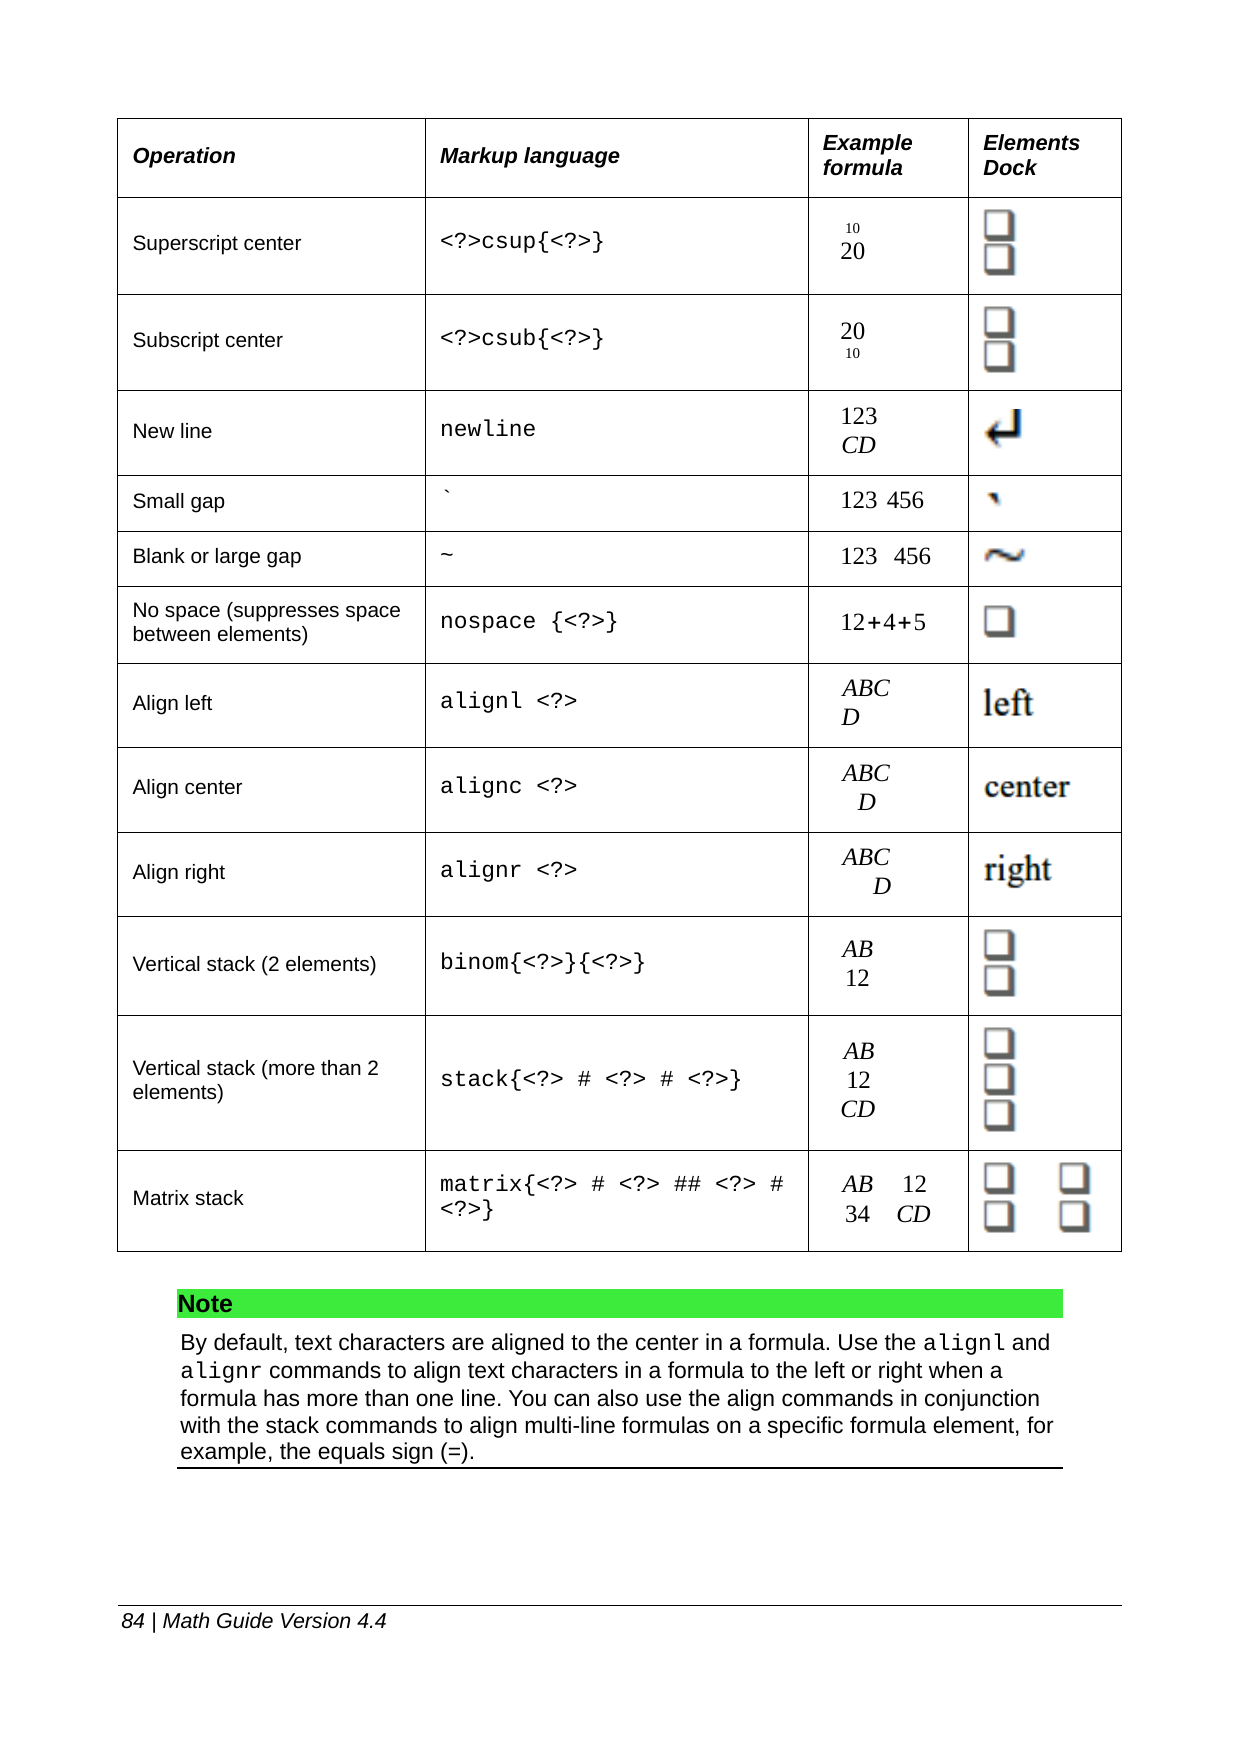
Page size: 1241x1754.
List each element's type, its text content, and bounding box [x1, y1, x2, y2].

table_cell [809, 295, 968, 390]
table_cell Align center [118, 748, 425, 832]
table_cell Matrix stack [118, 1151, 425, 1251]
table_cell newline [426, 391, 808, 475]
table_cell [809, 1016, 968, 1149]
picture [983, 604, 1019, 640]
table_cell [809, 664, 968, 747]
table_cell [809, 587, 968, 662]
table_cell No space (suppresses space between elements) [118, 587, 425, 662]
text By default, text characters are aligned to the center in a formula. Use the alignl and alignr commands to align text characters in a formula to the left or right when a formula has more than one line. You can also use the align commands in conjunction with the stack commands to align multi-line formulas on a specific formula element, for example, the equals sign (=). [177, 1326, 1063, 1467]
table_cell [809, 748, 968, 832]
table_header Elements Dock [969, 119, 1121, 197]
table_cell Vertical stack (more than 2 elements) [118, 1016, 425, 1149]
table_cell binom{<?>}{<?>} [426, 917, 808, 1015]
table_cell <?>csub{<?>} [426, 295, 808, 390]
picture [983, 491, 1005, 510]
table_cell matrix{<?> # <?> ## <?> # <?>} [426, 1151, 808, 1251]
picture [983, 687, 1036, 718]
table_cell [809, 198, 968, 293]
table_cell Align right [118, 833, 425, 916]
table_cell [969, 1016, 1121, 1149]
table_cell alignc <?> [426, 748, 808, 832]
table_header Markup language [426, 119, 808, 197]
table_header Example formula [809, 119, 968, 197]
table_cell [809, 1151, 968, 1251]
table_cell [809, 833, 968, 916]
table_cell [969, 198, 1121, 293]
table_cell [969, 664, 1121, 747]
table_cell [809, 476, 968, 531]
picture [983, 409, 1025, 452]
table_cell ~ [426, 532, 808, 586]
picture [983, 547, 1029, 566]
picture [983, 1027, 1019, 1134]
table_cell Subscript center [118, 295, 425, 390]
table_cell Blank or large gap [118, 532, 425, 586]
picture [983, 775, 1072, 799]
table_cell Small gap [118, 476, 425, 531]
table_header Operation [118, 119, 425, 197]
picture [983, 208, 1019, 278]
table_cell [969, 587, 1121, 662]
picture [983, 1161, 1094, 1235]
table_cell [809, 532, 968, 586]
table_cell [969, 748, 1121, 832]
table_cell New line [118, 391, 425, 475]
table_cell [809, 391, 968, 475]
table_cell Vertical stack (2 elements) [118, 917, 425, 1015]
table_cell ` [426, 476, 808, 531]
table_cell [969, 476, 1121, 531]
table_cell alignr <?> [426, 833, 808, 916]
table_cell <?>csup{<?>} [426, 198, 808, 293]
table_cell Align left [118, 664, 425, 747]
table_cell [969, 391, 1121, 475]
subtitle Note [177, 1289, 1063, 1318]
table_cell [969, 1151, 1121, 1251]
table_cell [969, 917, 1121, 1015]
picture [983, 305, 1019, 375]
picture [983, 928, 1019, 999]
table_cell stack{<?> # <?> # <?>} [426, 1016, 808, 1149]
table_cell alignl <?> [426, 664, 808, 747]
table_cell nospace {<?>} [426, 587, 808, 662]
table_cell [969, 295, 1121, 390]
table_cell [809, 917, 968, 1015]
picture [983, 854, 1054, 890]
table_cell [969, 833, 1121, 916]
table_cell Superscript center [118, 198, 425, 293]
table_cell [969, 532, 1121, 586]
